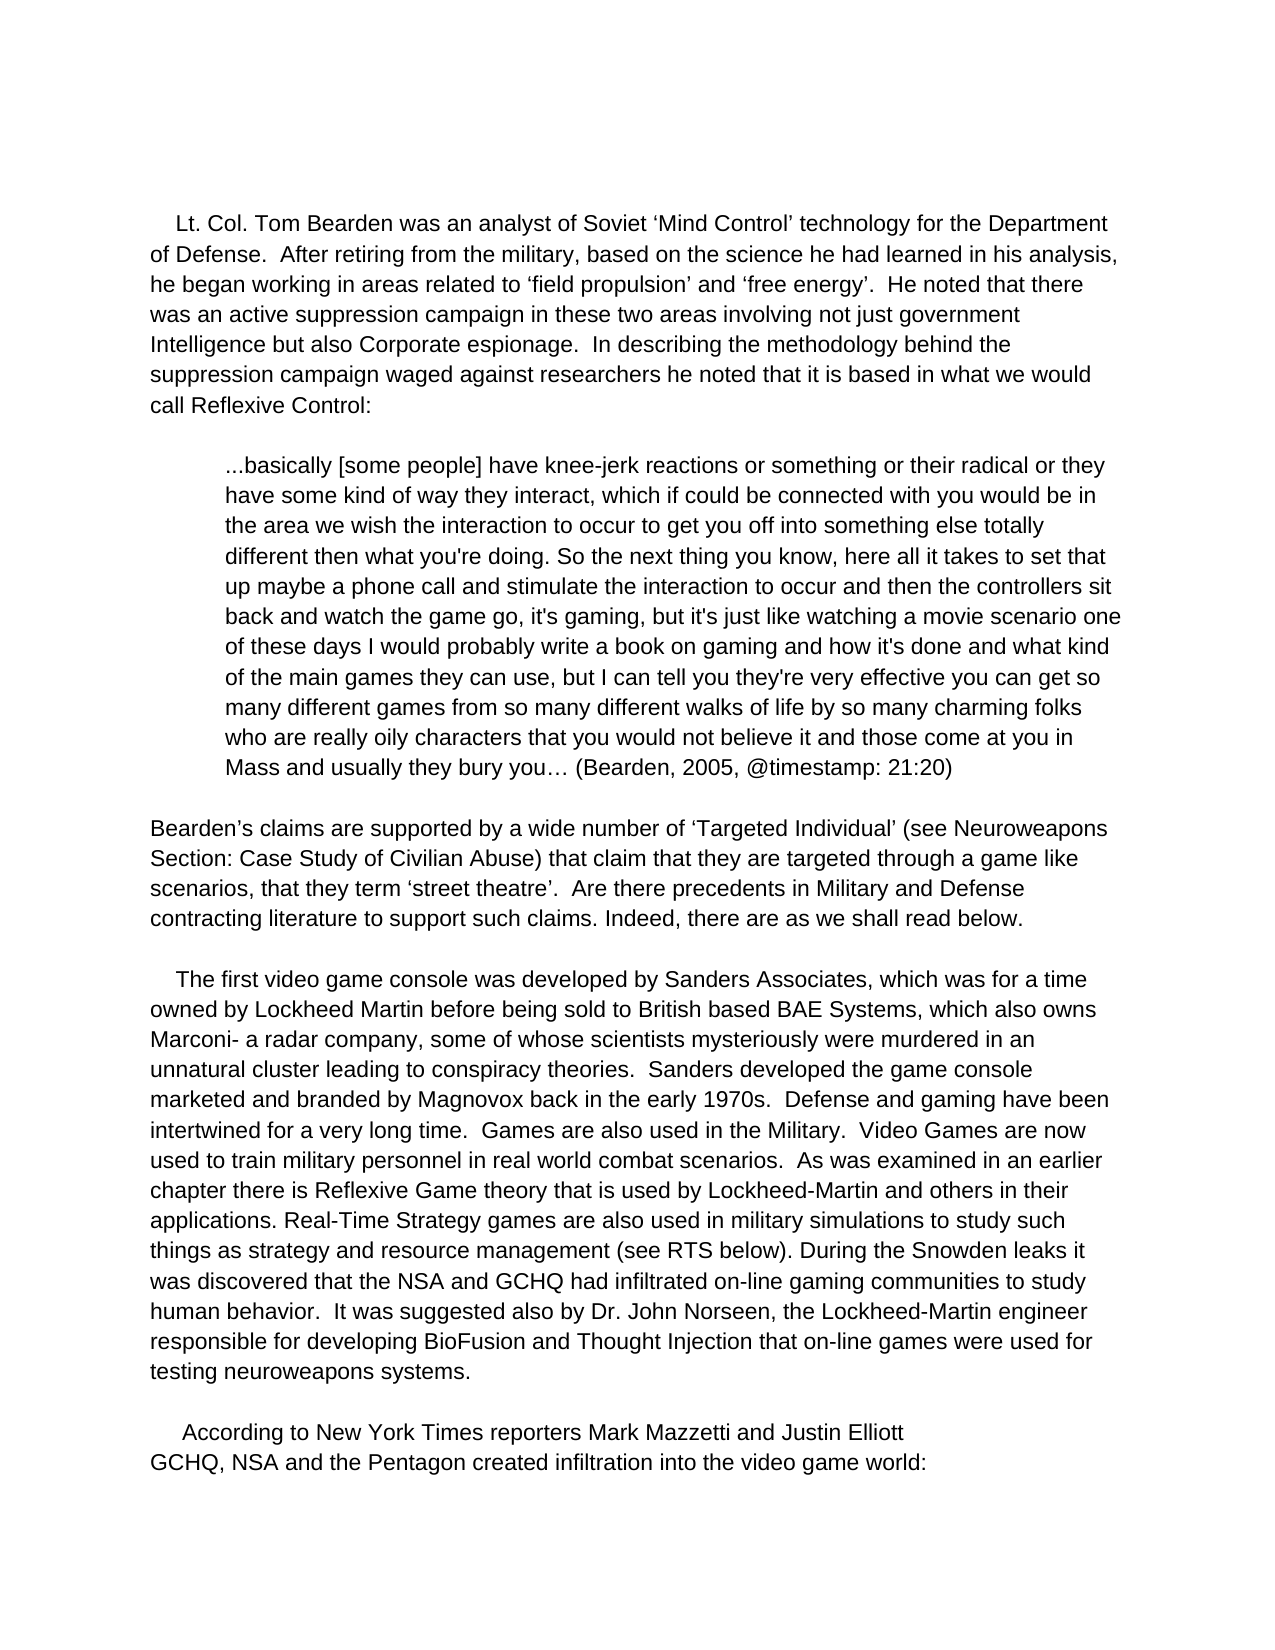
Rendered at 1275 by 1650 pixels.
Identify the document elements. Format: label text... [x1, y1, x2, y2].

text ​ Lt. Col. Tom Bearden was an analyst of Soviet ‘Mind Control’ technology for the Department of Defense. After retiring from the military, based on the science he had learned in his analysis, he began working in areas related to ‘field propulsion’ and ‘free energy’. He noted that there was an active suppression campaign in these two areas involving not just government Intelligence but also Corporate espionage. In describing the methodology behind the suppression campaign waged against researchers he noted that it is based in what we would call Reflexive Control: [150, 150, 1125, 418]
text ...basically [some people] have knee-jerk reactions or something or their radical or they have some kind of way they interact, which if could be connected with you would be in the area we wish the interaction to occur to get you off into something else totally different then what you're doing. So the next thing you know, here all it takes to set that up maybe a phone call and stimulate the interaction to occur and then the controllers sit back and watch the game go, it's gaming, but it's just like watching a movie scenario one of these days I would probably write a book on gaming and how it's done and what kind of the main games they can use, but I can tell you they're very effective you can get so many different games from so many different walks of life by so many charming folks who are really oily characters that you would not believe it and those come at you in Mass and usually they bury you… (Bearden, 2005, @timestamp: 21:20) [225, 452, 1125, 781]
text According to New York Times reporters Mark Mazzetti and Justin Elliott GCHQ, NSA and the Pentagon created infiltration into the video game world: [150, 1419, 1125, 1475]
text The first video game console was developed by Sanders Associates, which was for a time owned by Lockheed Martin before being sold to British based BAE Systems, which also owns Marconi- a radar company, some of whose scientists mysteriously were murdered in an unnatural cluster leading to conspiracy theories. Sanders developed the game console marketed and branded by Magnovox back in the early 1970s. Defense and gaming have been intertwined for a very long time. Games are also used in the Military. Video Games are now used to train military personnel in real world combat scenarios. As was examined in an earlier chapter there is Reflexive Game theory that is used by Lockheed-Martin and others in their applications. Real-Time Strategy games are also used in military simulations to study such things as strategy and resource management (see RTS below). During the Snowden leaks it was discovered that the NSA and GCHQ had infiltrated on-line gaming communities to study human behavior. It was suggested also by Dr. John Norseen, the Lockheed-Martin engineer responsible for developing BioFusion and Thought Injection that on-line games were used for testing neuroweapons systems. [150, 966, 1125, 1415]
text Bearden’s claims are supported by a wide number of ‘Targeted Individual’ (see Neuroweapons Section: Case Study of Civilian Abuse) that claim that they are targeted through a game like scenarios, that they term ‘street theatre’. Are there precedents in Military and Defense contracting literature to support such claims. Indeed, there are as we shall read below. [150, 814, 1125, 932]
